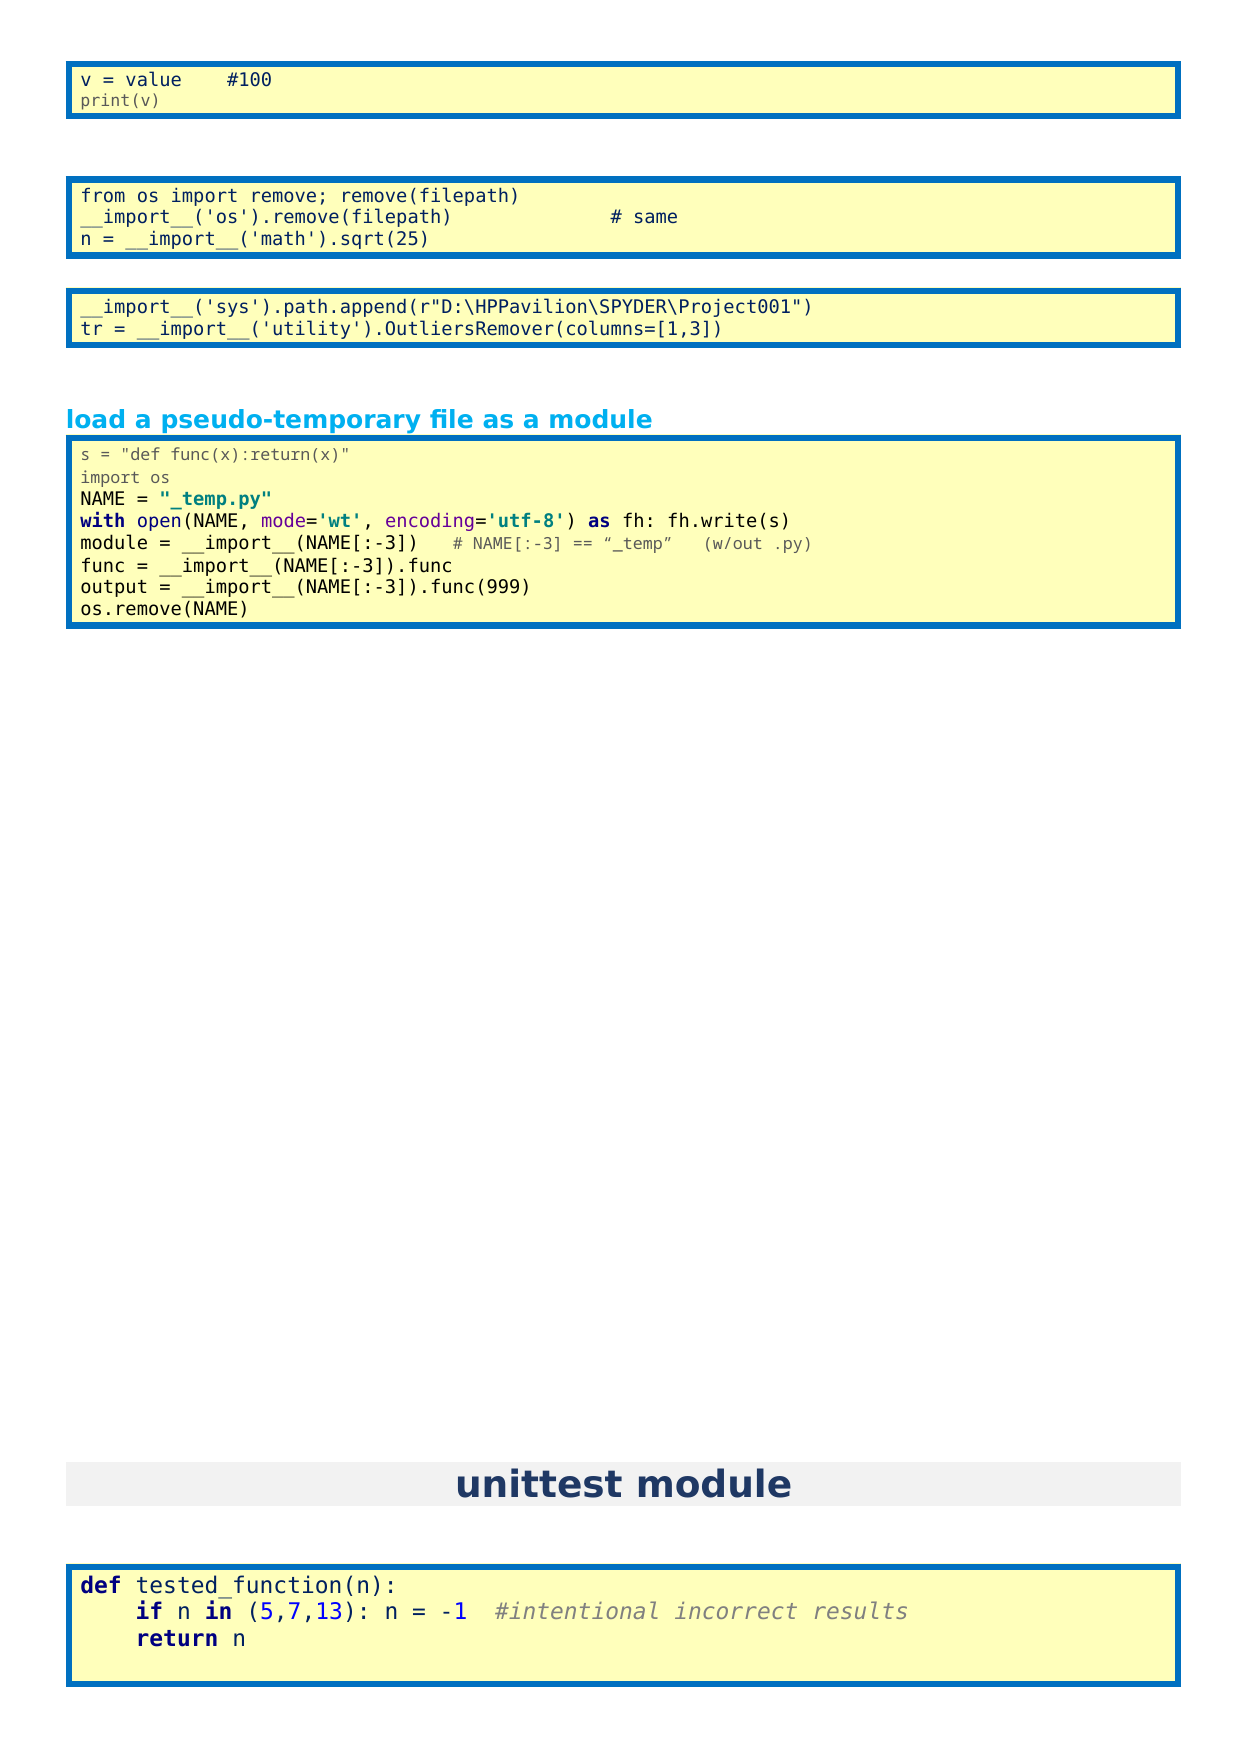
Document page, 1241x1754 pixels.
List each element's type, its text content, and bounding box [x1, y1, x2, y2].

text v = value #100 [72, 67, 1175, 83]
subtitle unittest module [66, 1462, 1181, 1506]
text __import__('sys').path.append(r"D:\HPPavilion\SPYDER\Project001") [72, 294, 1175, 309]
text os.remove(NAME) [72, 590, 1175, 622]
text output = __import__(NAME[:-3]).func(999) [72, 568, 1175, 590]
text n = __import__('math').sqrt(25) [72, 220, 1175, 252]
text __import__('os').remove(filepath) # same [72, 198, 1175, 220]
text def tested_function(n): if n in (5,7,13): n = -1 #intentional incorrect results return n [72, 1570, 1175, 1681]
text s = "def func(x):return(x)" import os NAME = "_temp.py" with open(NAME, mode='wt', encoding='utf-8') as fh: fh.write(s) module = __import__(NAME[:-3]) # NAME[:-3] == “_temp” (w/out .py) [72, 441, 1175, 546]
text func = __import__(NAME[:-3]).func [72, 546, 1175, 568]
text tr = __import__('utility').OutliersRemover(columns=[1,3]) [72, 309, 1175, 342]
text print(v) [72, 83, 1175, 113]
text from os import remove; remove(filepath) [72, 183, 1175, 198]
title load a pseudo-temporary file as a module [66, 405, 1181, 434]
